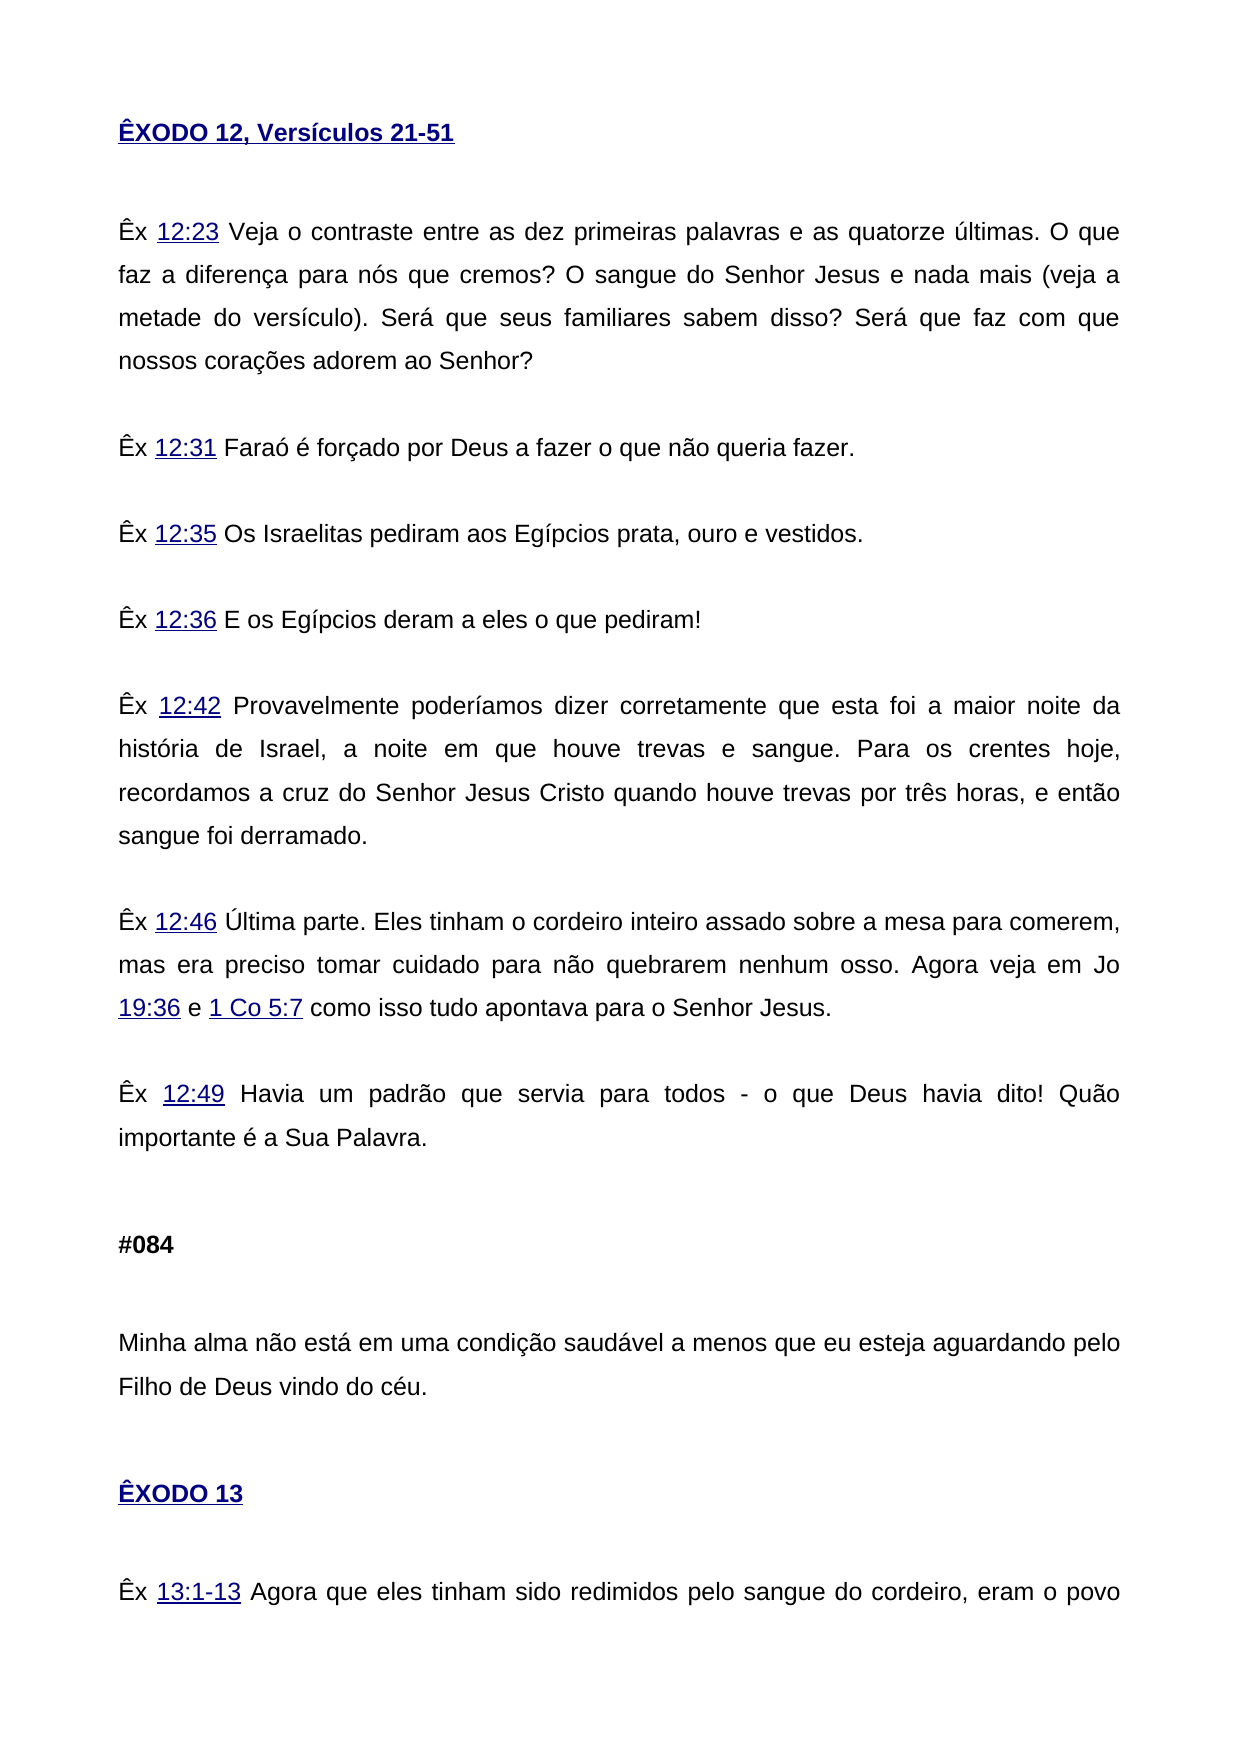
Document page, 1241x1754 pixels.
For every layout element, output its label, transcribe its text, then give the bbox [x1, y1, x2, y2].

text Êx 13:1-13 Agora que eles tinham sido redimidos pelo sangue do cordeiro, eram o povo [118, 1577, 1122, 1606]
text Êx 12:35 Os Israelitas pediram aos Egípcios prata, ouro e vestidos. [118, 519, 1122, 547]
text Êx 12:23 Veja o contraste entre as dez primeiras palavras e as quatorze últimas. O que faz a diferença para nós que cremos? O sangue do Senhor Jesus e nada mais (veja a metade do versículo). Será que seus familiares sabem disso? Será que faz com que nossos corações adorem ao Senhor? [118, 217, 1122, 375]
text Êx 12:31 Faraó é forçado por Deus a fazer o que não queria fazer. [118, 432, 1122, 461]
text Minha alma não está em uma condição saudável a menos que eu esteja aguardando pelo Filho de Deus vindo do céu. [118, 1328, 1122, 1400]
text Êx 12:36 E os Egípcios deram a eles o que pediram! [118, 605, 1122, 634]
subtitle ÊXODO 13 [118, 1478, 1122, 1507]
text Êx 12:42 Provavelmente poderíamos dizer corretamente que esta foi a maior noite da história de Israel, a noite em que houve trevas e sangue. Para os crentes hoje, recordamos a cruz do Senhor Jesus Cristo quando houve trevas por três horas, e então sangue foi derramado. [118, 691, 1122, 849]
subtitle #084 [118, 1229, 1122, 1258]
text Êx 12:49 Havia um padrão que servia para todos - o que Deus havia dito! Quão importante é a Sua Palavra. [118, 1079, 1122, 1151]
text Êx 12:46 Última parte. Eles tinham o cordeiro inteiro assado sobre a mesa para comerem, mas era preciso tomar cuidado para não quebrarem nenhum osso. Agora veja em Jo 19:36 e 1 Co 5:7 como isso tudo apontava para o Senhor Jesus. [118, 907, 1122, 1022]
subtitle ÊXODO 12, Versículos 21-51 [118, 118, 1122, 147]
